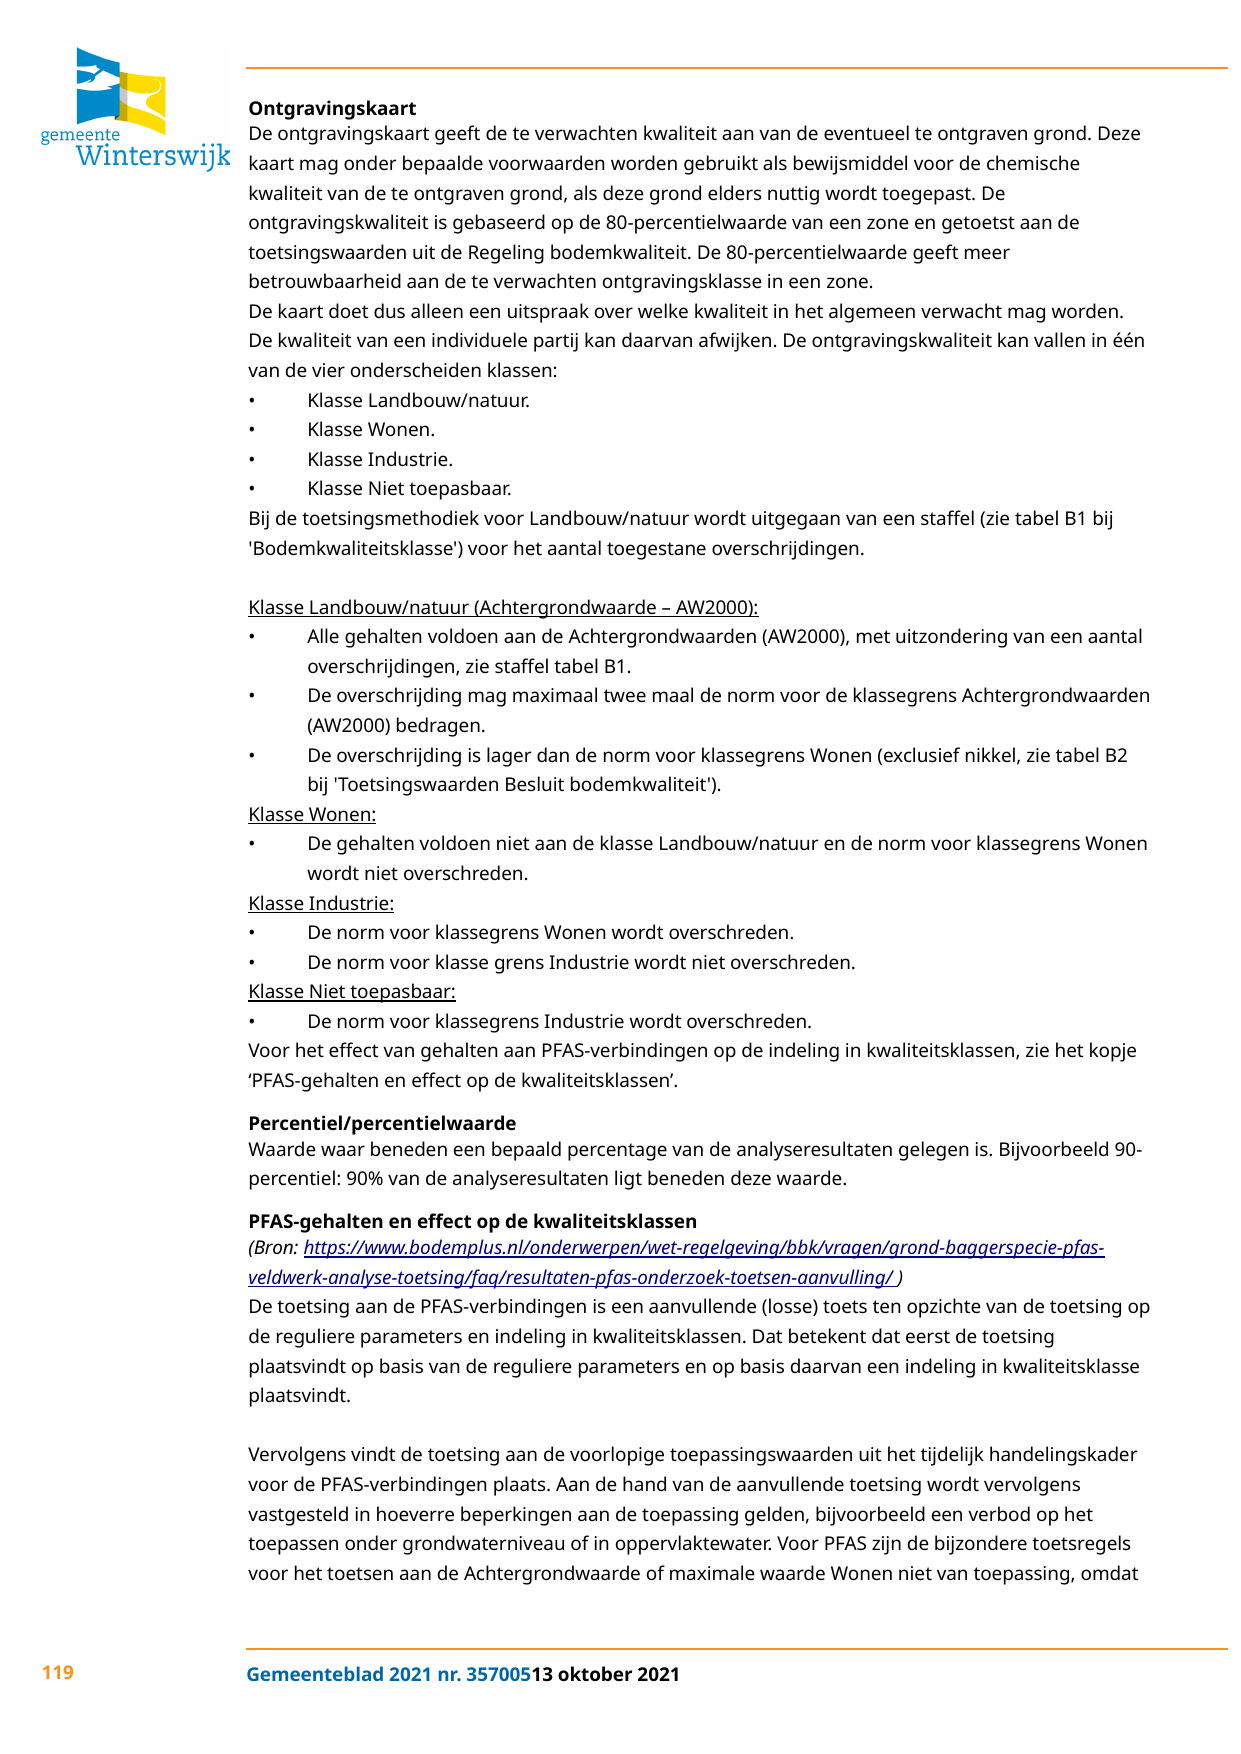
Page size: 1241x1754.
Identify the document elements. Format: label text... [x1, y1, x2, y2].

list Klasse Wonen. [248, 416, 1152, 442]
text De kaart doet dus alleen een uitspraak over welke kwaliteit in het algemeen verwacht mag worden. De kwaliteit van een individuele partij kan daarvan afwijken. De ontgravingskwaliteit kan vallen in één van de vier onderscheiden klassen: [248, 298, 1152, 383]
picture [225, 153, 231, 162]
list De norm voor klassegrens Wonen wordt overschreden. [248, 919, 1152, 945]
list Klasse Industrie. [248, 446, 1152, 472]
text De toetsing aan de PFAS-verbindingen is een aanvullende (losse) toets ten opzichte van de toetsing op de reguliere parameters en indeling in kwaliteitsklassen. Dat betekent dat eerst de toetsing plaatsvindt op basis van de reguliere parameters en op basis daarvan een indeling in kwaliteitsklasse plaatsvindt. [248, 1294, 1152, 1408]
text Ontgravingskaart [248, 95, 1152, 121]
text Voor het effect van gehalten aan PFAS-verbindingen op de indeling in kwaliteitsklassen, zie het kopje ‘PFAS-gehalten en effect op de kwaliteitsklassen’. [248, 1038, 1152, 1093]
list Klasse Niet toepasbaar. [248, 476, 1152, 501]
list De overschrijding mag maximaal twee maal de norm voor de klassegrens Achtergrondwaarden (AW2000) bedragen. [248, 683, 1152, 738]
text Klasse Industrie: [248, 890, 1152, 915]
text De ontgravingskaart geeft de te verwachten kwaliteit aan van de eventueel te ontgraven grond. Deze kaart mag onder bepaalde voorwaarden worden gebruikt als bewijsmiddel voor de chemische kwaliteit van de te ontgraven grond, als deze grond elders nuttig wordt toegepast. De ontgravingskwaliteit is gebaseerd op de 80-percentielwaarde van een zone en getoetst aan de toetsingswaarden uit de Regeling bodemkwaliteit. De 80-percentielwaarde geeft meer betrouwbaarheid aan de te verwachten ontgravingsklasse in een zone. [248, 121, 1152, 294]
text Klasse Landbouw/natuur (Achtergrondwaarde – AW2000): [248, 594, 1152, 619]
text Vervolgens vindt de toetsing aan de voorlopige toepassingswaarden uit het tijdelijk handelingskader voor de PFAS-verbindingen plaats. Aan de hand van de aanvullende toetsing wordt vervolgens vastgesteld in hoeverre beperkingen aan de toepassing gelden, bijvoorbeeld een verbod op het toepassen onder grondwaterniveau of in oppervlaktewater. Voor PFAS zijn de bijzondere toetsregels voor het toetsen aan de Achtergrondwaarde of maximale waarde Wonen niet van toepassing, omdat [248, 1442, 1152, 1586]
text Bij de toetsingsmethodiek voor Landbouw/natuur wordt uitgegaan van een staffel (zie tabel B1 bij 'Bodemkwaliteitsklasse') voor het aantal toegestane overschrijdingen. [248, 505, 1152, 560]
text Percentiel/percentielwaarde [248, 1110, 1152, 1136]
list Alle gehalten voldoen aan de Achtergrondwaarden (AW2000), met uitzondering van een aantal overschrijdingen, zie staffel tabel B1. [248, 623, 1152, 679]
list De norm voor klasse grens Industrie wordt niet overschreden. [248, 949, 1152, 974]
list De gehalten voldoen niet aan de klasse Landbouw/natuur en de norm voor klassegrens Wonen wordt niet overschreden. [248, 831, 1152, 886]
picture [41, 47, 231, 172]
list Klasse Landbouw/natuur. [248, 387, 1152, 412]
text Waarde waar beneden een bepaald percentage van de analyseresultaten gelegen is. Bijvoorbeeld 90-percentiel: 90% van de analyseresultaten ligt beneden deze waarde. [248, 1136, 1152, 1191]
list De overschrijding is lager dan de norm voor klassegrens Wonen (exclusief nikkel, zie tabel B2 bij 'Toetsingswaarden Besluit bodemkwaliteit'). [248, 742, 1152, 797]
text (Bron: https://www.bodemplus.nl/onderwerpen/wet-regelgeving/bbk/vragen/grond-baggerspecie-pfas-veldwerk-analyse-toetsing/faq/resultaten-pfas-onderzoek-toetsen-aanvulling/ ) [248, 1234, 1152, 1290]
list De norm voor klassegrens Industrie wordt overschreden. [248, 1008, 1152, 1034]
text Klasse Niet toepasbaar: [248, 978, 1152, 1004]
text Klasse Wonen: [248, 801, 1152, 827]
text PFAS-gehalten en effect op de kwaliteitsklassen [248, 1209, 1152, 1234]
